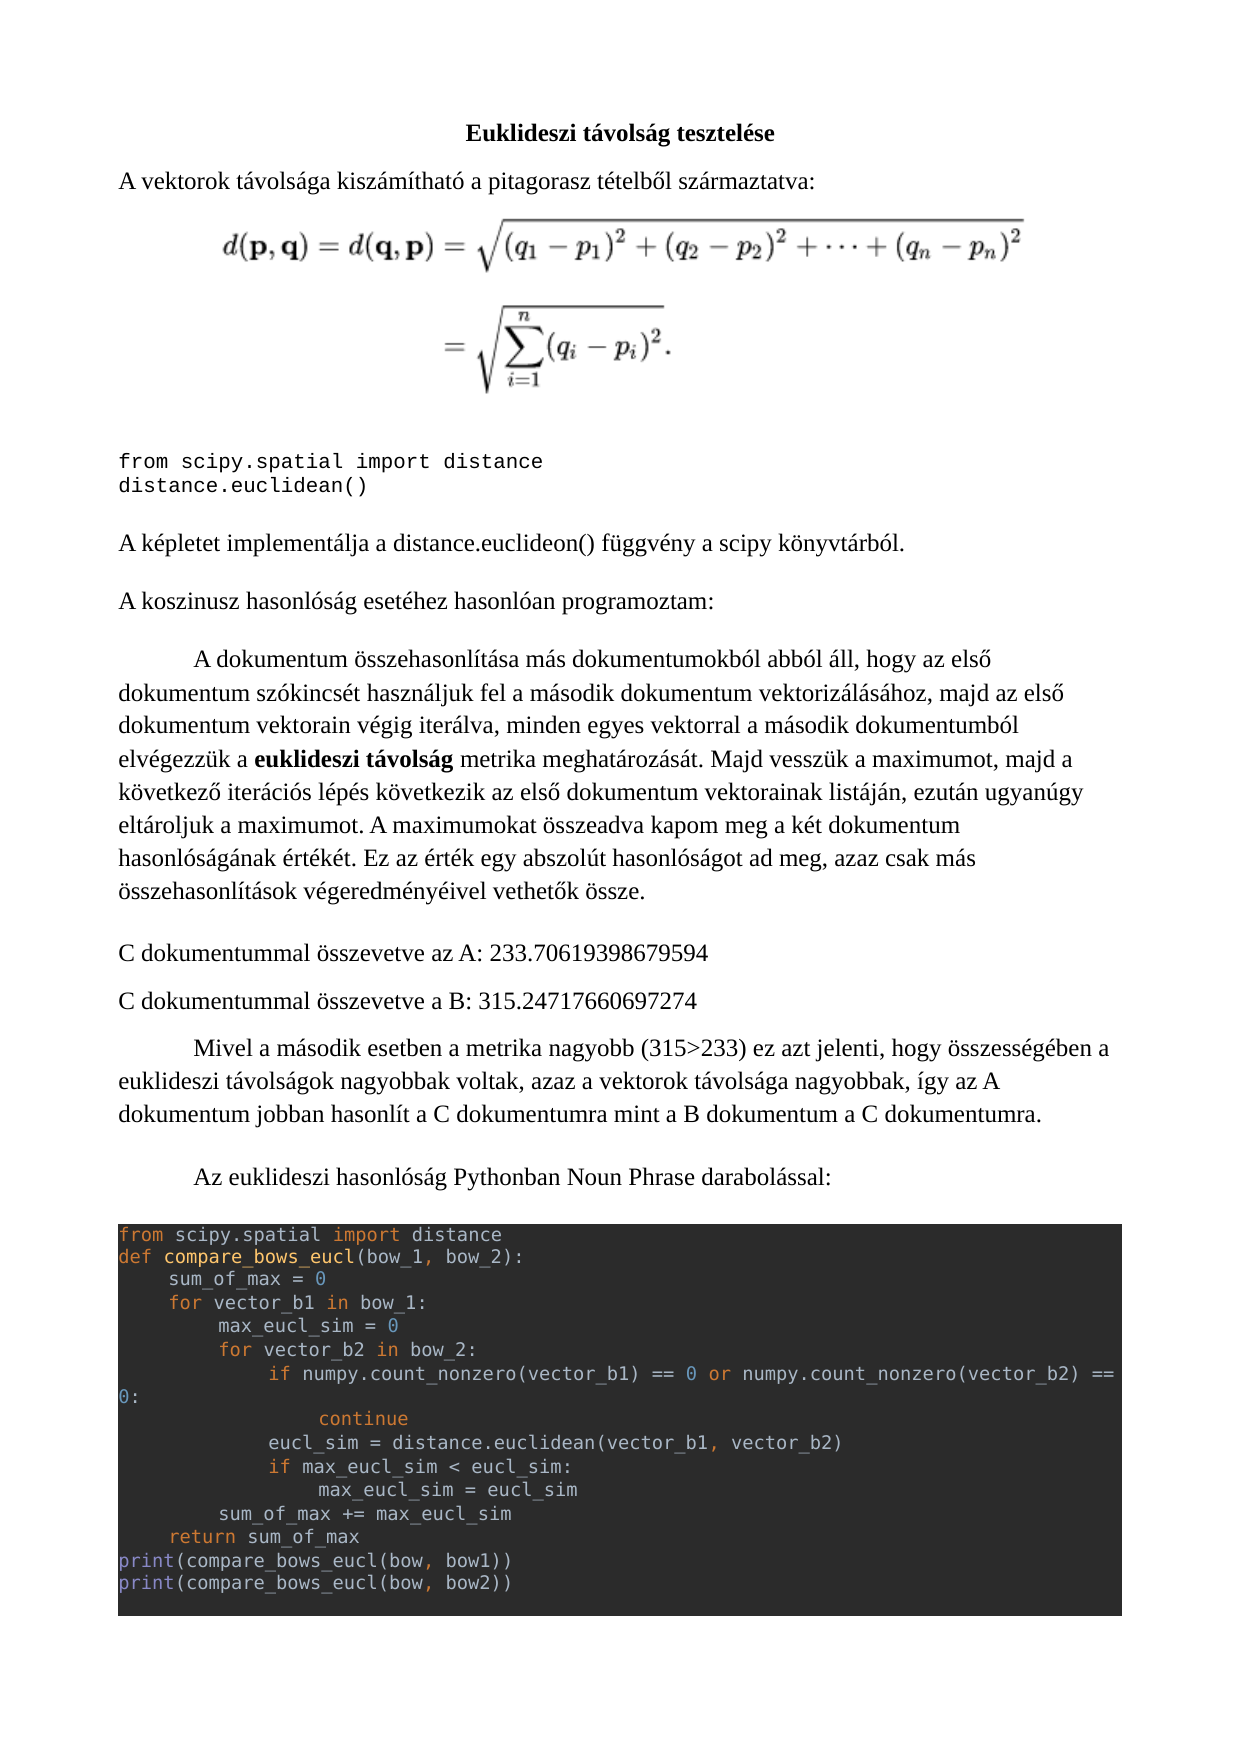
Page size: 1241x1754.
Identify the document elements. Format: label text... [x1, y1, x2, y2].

text from scipy.spatial import distance [118, 1224, 1122, 1246]
text A koszinusz hasonlóság esetéhez hasonlóan programoztam: [118, 586, 1122, 615]
text if numpy.count_nonzero(vector_b1) == 0 or numpy.count_nonzero(vector_b2) == 0: [118, 1363, 1122, 1408]
text def compare_bows_eucl(bow_1, bow_2): [118, 1246, 1122, 1268]
text print(compare_bows_eucl(bow, bow2)) [118, 1572, 1122, 1594]
text if max_eucl_sim < eucl_sim: [118, 1456, 1122, 1479]
text Az euklideszi hasonlóság Pythonban Noun Phrase darabolással: [118, 1162, 1122, 1191]
picture [209, 213, 1032, 400]
text C dokumentummal összevetve a B: 315.24717660697274 [118, 986, 1122, 1014]
text sum_of_max += max_eucl_sim [118, 1503, 1122, 1527]
text max_eucl_sim = eucl_sim [118, 1479, 1122, 1503]
text for vector_b2 in bow_2: [118, 1339, 1122, 1363]
text sum_of_max = 0 [118, 1268, 1122, 1292]
text distance.euclidean() [118, 475, 1122, 499]
text eucl_sim = distance.euclidean(vector_b1, vector_b2) [118, 1432, 1122, 1456]
text for vector_b1 in bow_1: [118, 1292, 1122, 1316]
text return sum_of_max [118, 1527, 1122, 1550]
text C dokumentummal összevetve az A: 233.70619398679594 [118, 938, 1122, 967]
text print(compare_bows_eucl(bow, bow1)) [118, 1550, 1122, 1572]
text max_eucl_sim = 0 [118, 1316, 1122, 1339]
text A vektorok távolsága kiszámítható a pitagorasz tételből származtatva: [118, 166, 1122, 194]
text Mivel a második esetben a metrika nagyobb (315>233) ez azt jelenti, hogy összességében a euklideszi távolságok nagyobbak voltak, azaz a vektorok távolsága nagyobbak, így az A dokumentum jobban hasonlít a C dokumentumra mint a B dokumentum a C dokumentumra. [118, 1033, 1122, 1128]
text continue [118, 1408, 1122, 1432]
text from scipy.spatial import distance [118, 451, 1122, 475]
text Euklideszi távolság tesztelése [118, 118, 1122, 147]
text A képletet implementálja a distance.euclideon() függvény a scipy könyvtárból. [118, 528, 1122, 557]
text A dokumentum összehasonlítása más dokumentumokból abból áll, hogy az első dokumentum szókincsét használjuk fel a második dokumentum vektorizálásához, majd az első dokumentum vektorain végig iterálva, minden egyes vektorral a második dokumentumból elvégezzük a euklideszi távolság metrika meghatározását. Majd vesszük a maximumot, majd a következő iterációs lépés következik az első dokumentum vektorainak listáján, ezután ugyanúgy eltároljuk a maximumot. A maximumokat összeadva kapom meg a két dokumentum hasonlóságának értékét. Ez az érték egy abszolút hasonlóságot ad meg, azaz csak más összehasonlítások végeredményéivel vethetők össze. [118, 644, 1122, 904]
